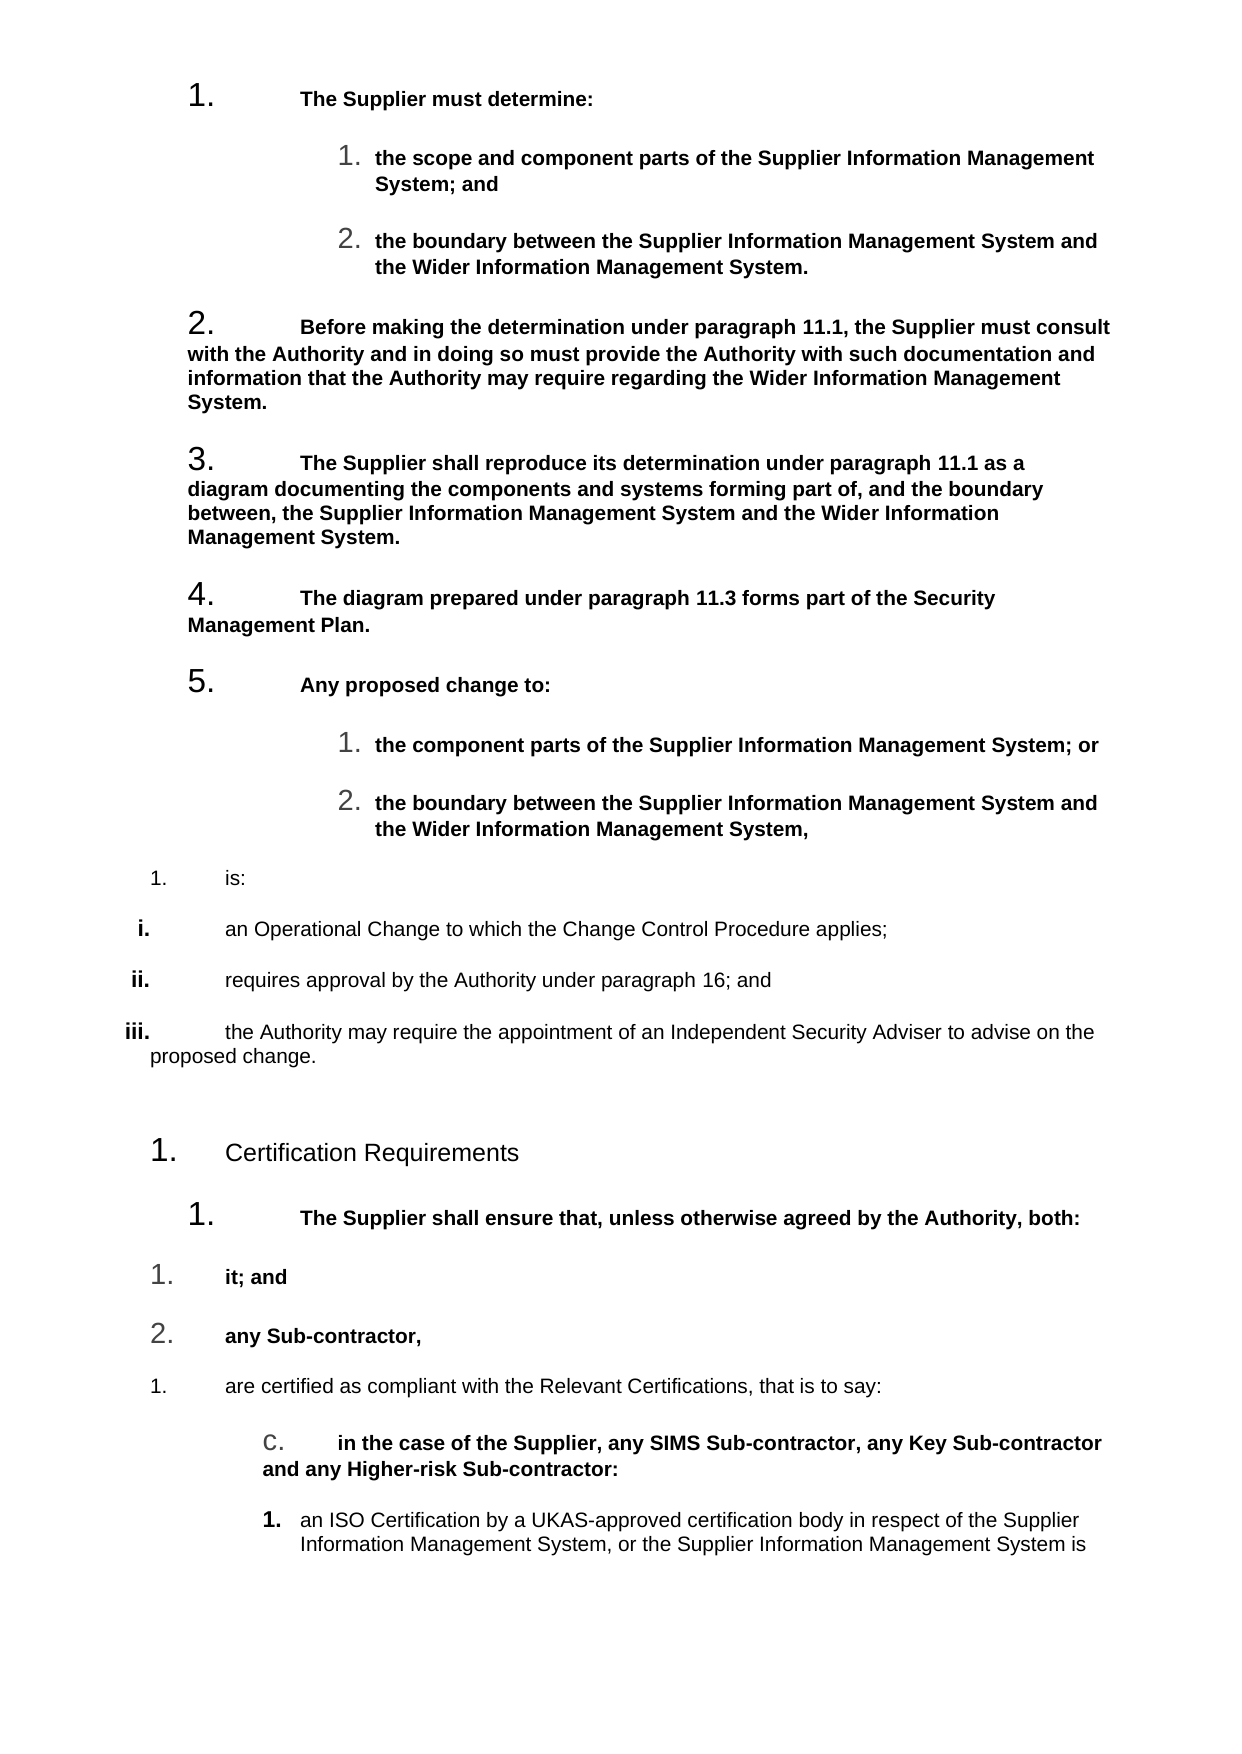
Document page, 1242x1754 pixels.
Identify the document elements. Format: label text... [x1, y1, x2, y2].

subtitle Before making the determination under paragraph 11.1, the Supplier must consult with the Authority and in doing so must provide the Authority with such documentation and information that the Authority may require regarding the Wider Information Management System. [187, 303, 1111, 414]
subtitle The Supplier shall reproduce its determination under paragraph 11.1 as a diagram documenting the components and systems forming part of, and the boundary between, the Supplier Information Management System and the Wider Information Management System. [187, 439, 1111, 549]
subtitle the component parts of the Supplier Information Management System; or [337, 725, 1111, 758]
subtitle an ISO Certification by a UKAS-approved certification body in respect of the Supplier Information Management System, or the Supplier Information Management System is [262, 1506, 1111, 1556]
subtitle The Supplier must determine: [187, 75, 1111, 113]
subtitle The Supplier shall ensure that, unless otherwise agreed by the Authority, both: [187, 1194, 1111, 1232]
subtitle it; and [150, 1257, 1111, 1291]
subtitle the Authority may require the appointment of an Independent Security Adviser to advise on the proposed change. [150, 1018, 1111, 1068]
subtitle the scope and component parts of the Supplier Information Management System; and [337, 138, 1111, 196]
subtitle The diagram prepared under paragraph 11.3 forms part of the Security Management Plan. [187, 574, 1111, 636]
subtitle an Operational Change to which the Change Control Procedure applies; [150, 915, 1111, 941]
list is: [150, 866, 1111, 890]
subtitle the boundary between the Supplier Information Management System and the Wider Information Management System. [337, 221, 1111, 278]
subtitle any Sub-contractor, [150, 1316, 1111, 1349]
list are certified as compliant with the Relevant Certifications, that is to say: [150, 1374, 1111, 1398]
subtitle in the case of the Supplier, any SIMS Sub-contractor, any Key Sub-contractor and any Higher-risk Sub-contractor: [262, 1423, 1111, 1481]
subtitle the boundary between the Supplier Information Management System and the Wider Information Management System, [337, 783, 1111, 841]
subtitle requires approval by the Authority under paragraph 16; and [150, 966, 1111, 993]
subtitle Certification Requirements [150, 1130, 1111, 1169]
subtitle Any proposed change to: [187, 661, 1111, 700]
